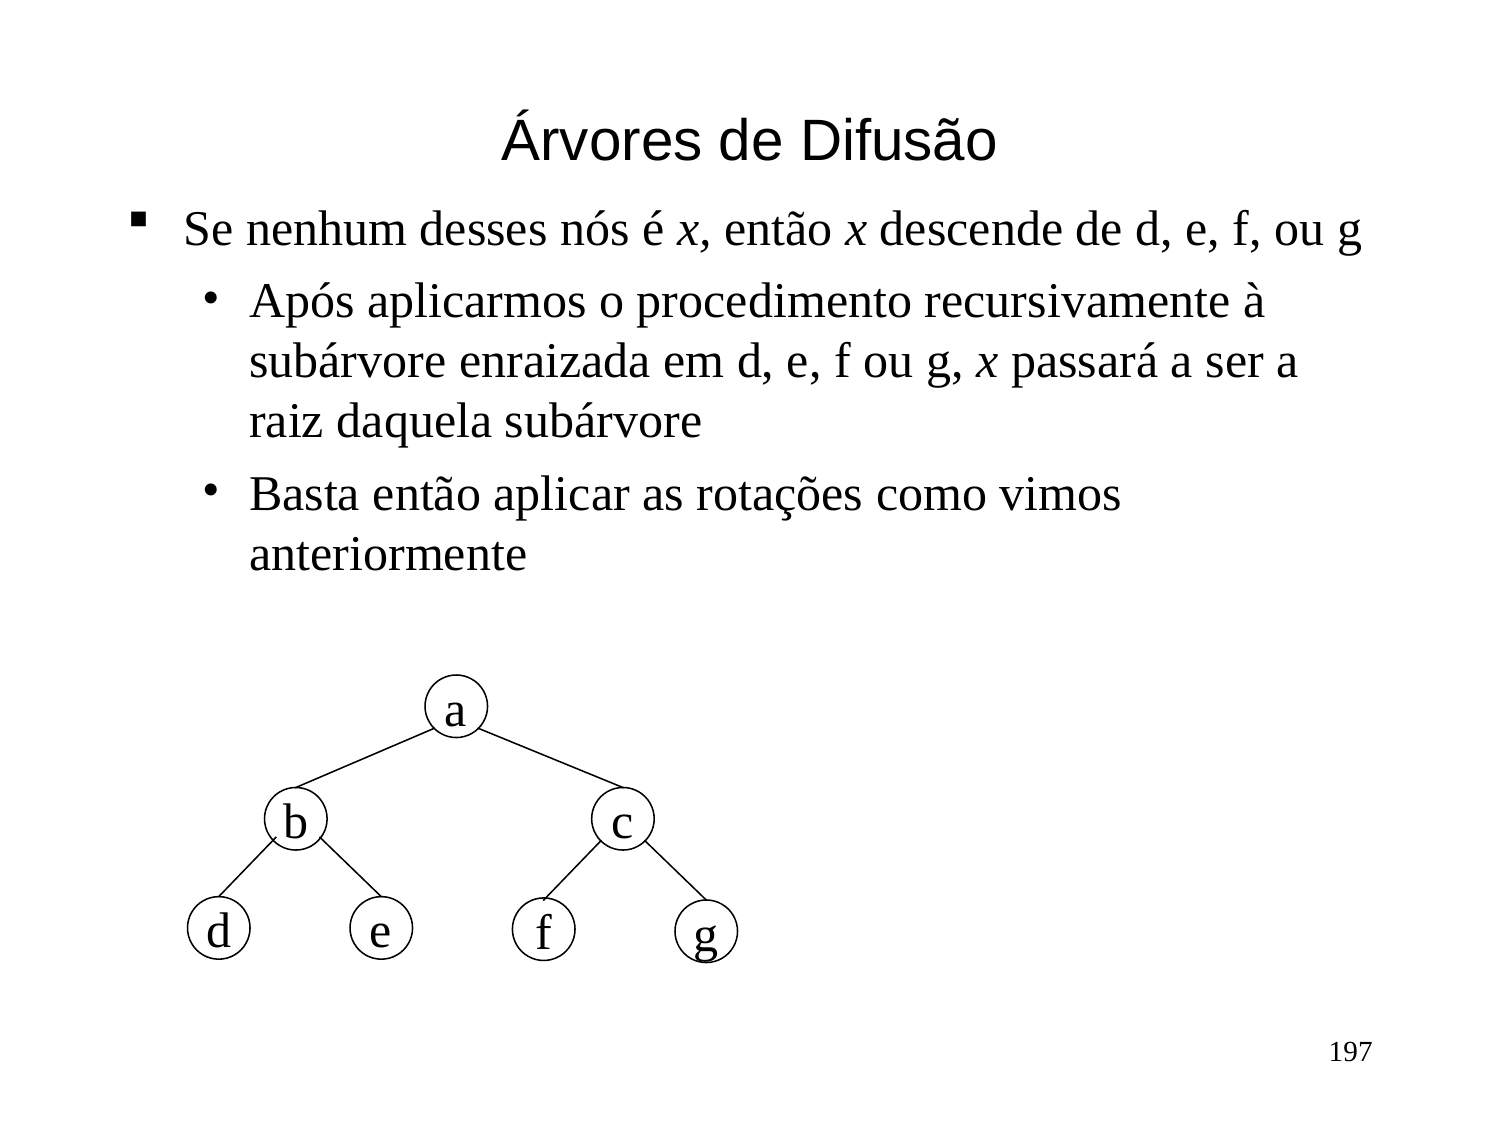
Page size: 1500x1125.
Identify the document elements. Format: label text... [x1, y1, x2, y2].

title Árvores de Difusão [112, 99, 1388, 175]
text_box f [512, 897, 576, 961]
text_box g [675, 900, 738, 963]
text_box e [350, 896, 413, 960]
list Se nenhum desses nós é x, então x descende de d, e, f, ou g Após aplicarmos o procedimento recursivamente à subárvore enraizada em d, e, f ou g, x passará a ser a raiz daquela subárvore Basta então aplicar as rotações como vimos anteriormente [112, 187, 1388, 1000]
text_box b [264, 787, 328, 851]
text_box a [425, 675, 488, 738]
text_box c [591, 787, 655, 851]
text_box d [187, 896, 251, 960]
